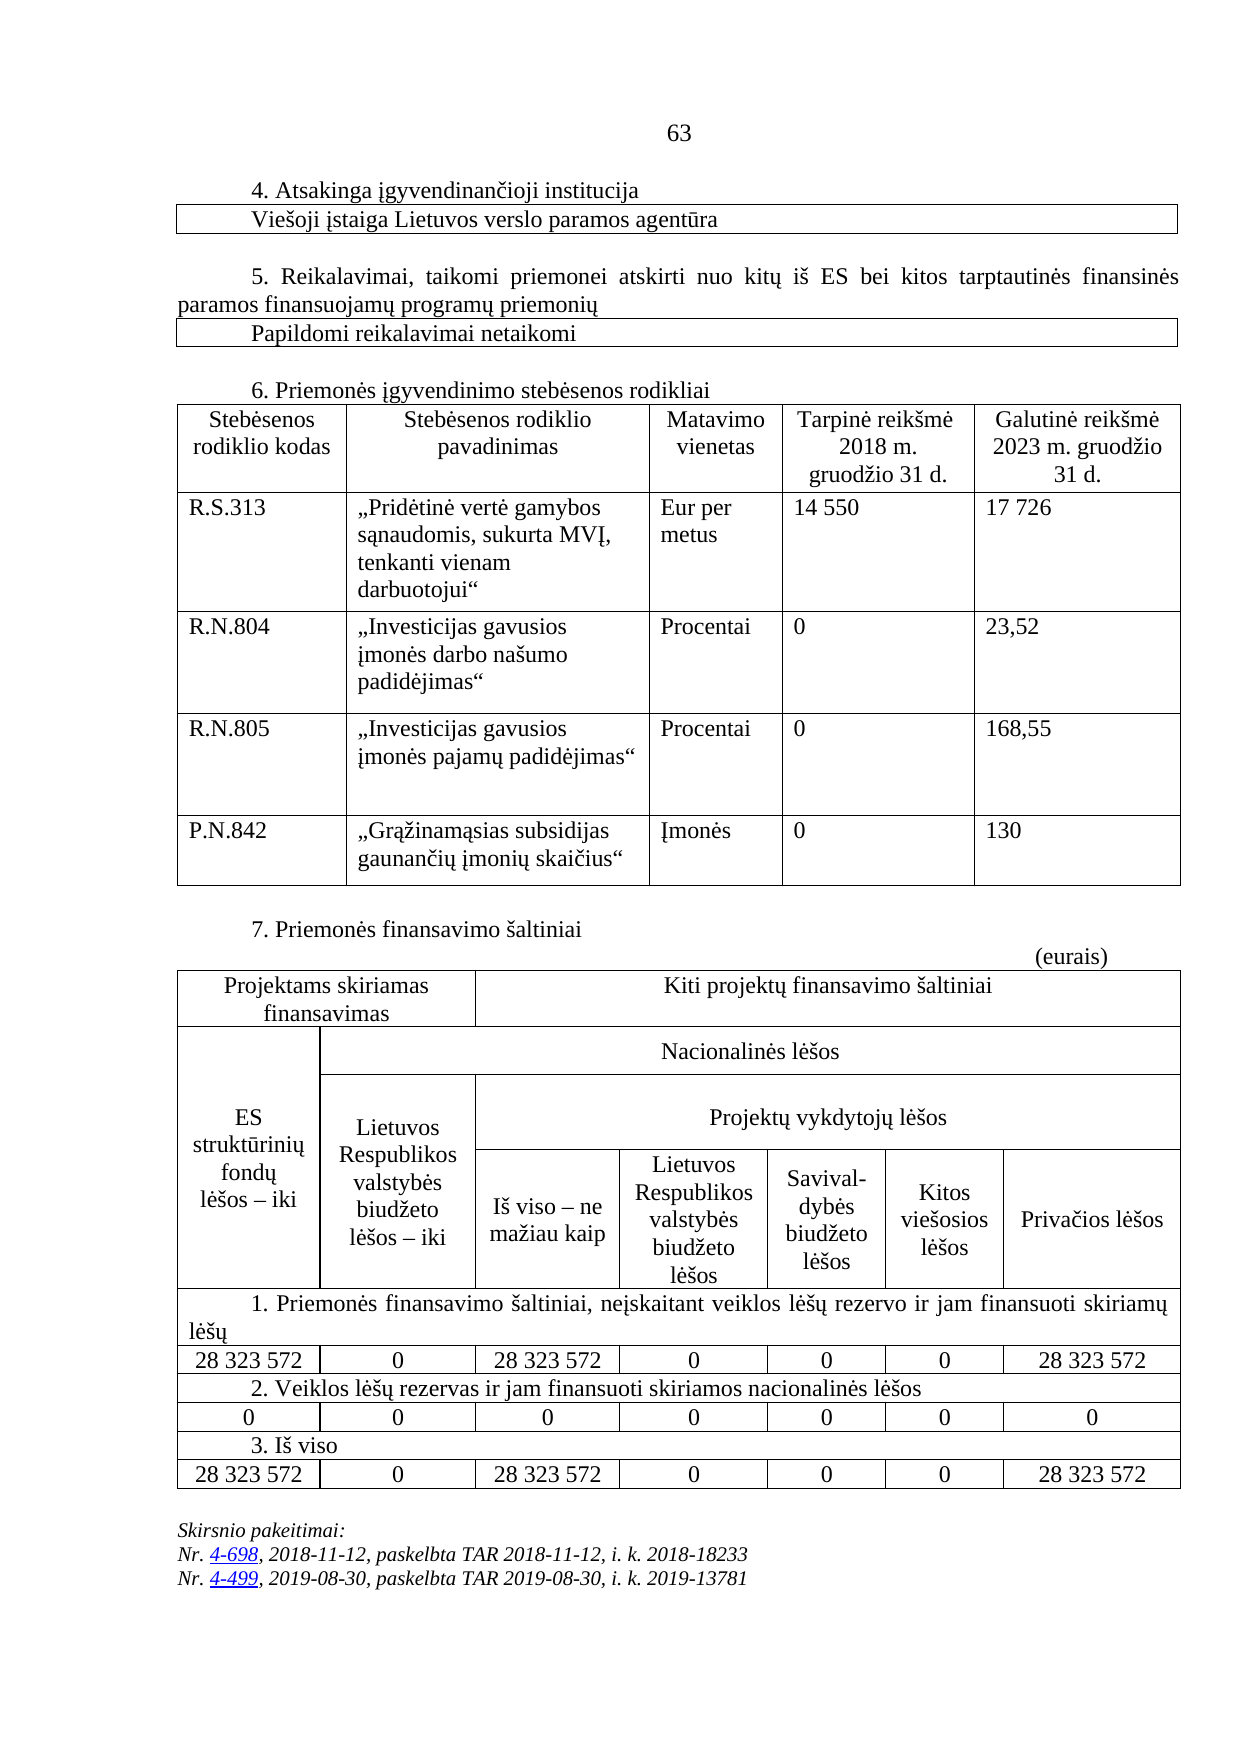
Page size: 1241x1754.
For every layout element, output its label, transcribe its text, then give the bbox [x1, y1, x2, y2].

table_cell 3. Iš viso [178, 1432, 1180, 1459]
text (eurais) [251, 942, 1181, 970]
table_cell 1. Priemonės finansavimo šaltiniai, neįskaitant veiklos lėšų rezervo ir jam finansuoti skiriamų lėšų [178, 1289, 1180, 1344]
table_cell 28 323 572 [1004, 1460, 1180, 1488]
table_cell 0 [321, 1460, 475, 1488]
table_cell Eur per metus [650, 493, 782, 611]
table_cell 0 [768, 1346, 885, 1373]
table_cell P.N.842 [178, 816, 346, 885]
table_cell „Investicijas gavusios įmonės pajamų padidėjimas“ [347, 714, 649, 815]
table_header Tarpinė reikšmė 2018 m. gruodžio 31 d. [783, 405, 974, 492]
table_cell Procentai [650, 714, 782, 815]
table_header Stebėsenos rodiklio pavadinimas [347, 405, 649, 492]
table_header Viešoji įstaiga Lietuvos verslo paramos agentūra [177, 205, 1177, 233]
table_cell 0 [783, 612, 974, 713]
table_cell Projektų vykdytojų lėšos [476, 1075, 1180, 1149]
table_cell Procentai [650, 612, 782, 713]
text Nr. 4-499, 2019-08-30, paskelbta TAR 2019-08-30, i. k. 2019-13781 [177, 1566, 1181, 1590]
table_cell R.S.313 [178, 493, 346, 611]
table_cell Privačios lėšos [1004, 1150, 1180, 1288]
table_cell Lietuvos Respublikos valstybės biudžeto lėšos – iki [321, 1075, 475, 1288]
table_cell 2. Veiklos lėšų rezervas ir jam finansuoti skiriamos nacionalinės lėšos [178, 1374, 1180, 1402]
table_cell 0 [886, 1460, 1003, 1488]
table_cell 0 [476, 1403, 619, 1431]
table_cell R.N.804 [178, 612, 346, 713]
table_cell 0 [620, 1460, 767, 1488]
table_cell 17 726 [975, 493, 1180, 611]
table_cell „Grąžinamąsias subsidijas gaunančių įmonių skaičius“ [347, 816, 649, 885]
table_cell 0 [321, 1346, 475, 1373]
text 4. Atsakinga įgyvendinančioji institucija [177, 176, 1181, 204]
table_cell 0 [783, 714, 974, 815]
table_cell 130 [975, 816, 1180, 885]
table_cell 0 [1004, 1403, 1180, 1431]
table_cell 23,52 [975, 612, 1180, 713]
table_header Stebėsenos rodiklio kodas [178, 405, 346, 492]
table_cell 0 [321, 1403, 475, 1431]
table_cell R.N.805 [178, 714, 346, 815]
table_cell Kitos viešosios lėšos [886, 1150, 1003, 1288]
table_cell ES struktūrinių fondų lėšos – iki [178, 1027, 319, 1288]
table_cell 28 323 572 [476, 1346, 619, 1373]
table_cell 0 [768, 1403, 885, 1431]
text 7. Priemonės finansavimo šaltiniai [251, 915, 1181, 942]
text Nr. 4-698, 2018-11-12, paskelbta TAR 2018-11-12, i. k. 2018-18233 [177, 1542, 1181, 1566]
table_cell 0 [620, 1346, 767, 1373]
table_cell 0 [886, 1403, 1003, 1431]
table_cell 168,55 [975, 714, 1180, 815]
table_cell „Investicijas gavusios įmonės darbo našumo padidėjimas“ [347, 612, 649, 713]
table_cell 0 [783, 816, 974, 885]
table_cell 0 [620, 1403, 767, 1431]
text Skirsnio pakeitimai: [177, 1518, 1181, 1542]
table_header Galutinė reikšmė 2023 m. gruodžio 31 d. [975, 405, 1180, 492]
table_cell Savival-dybės biudžeto lėšos [768, 1150, 885, 1288]
table_cell „Pridėtinė vertė gamybos sąnaudomis, sukurta MVĮ, tenkanti vienam darbuotojui“ [347, 493, 649, 611]
table_header Papildomi reikalavimai netaikomi [177, 319, 1177, 346]
table_cell Įmonės [650, 816, 782, 885]
table_cell 0 [886, 1346, 1003, 1373]
table_cell 14 550 [783, 493, 974, 611]
table_cell 0 [768, 1460, 885, 1488]
table_cell Lietuvos Respublikos valstybės biudžeto lėšos [620, 1150, 767, 1288]
table_cell 0 [178, 1403, 319, 1431]
text 5. Reikalavimai, taikomi priemonei atskirti nuo kitų iš ES bei kitos tarptautinės finansinės paramos finansuojamų programų priemonių [177, 262, 1181, 318]
table_header Projektams skiriamas finansavimas [178, 971, 475, 1026]
table_cell 28 323 572 [476, 1460, 619, 1488]
table_header Matavimo vienetas [650, 405, 782, 492]
table_cell Iš viso – ne mažiau kaip [476, 1150, 619, 1288]
table_header Kiti projektų finansavimo šaltiniai [476, 971, 1180, 1026]
table_cell Nacionalinės lėšos [321, 1027, 1180, 1074]
table_cell 28 323 572 [178, 1346, 319, 1373]
table_cell 28 323 572 [178, 1460, 319, 1488]
text 6. Priemonės įgyvendinimo stebėsenos rodikliai [177, 376, 1181, 404]
table_cell 28 323 572 [1004, 1346, 1180, 1373]
